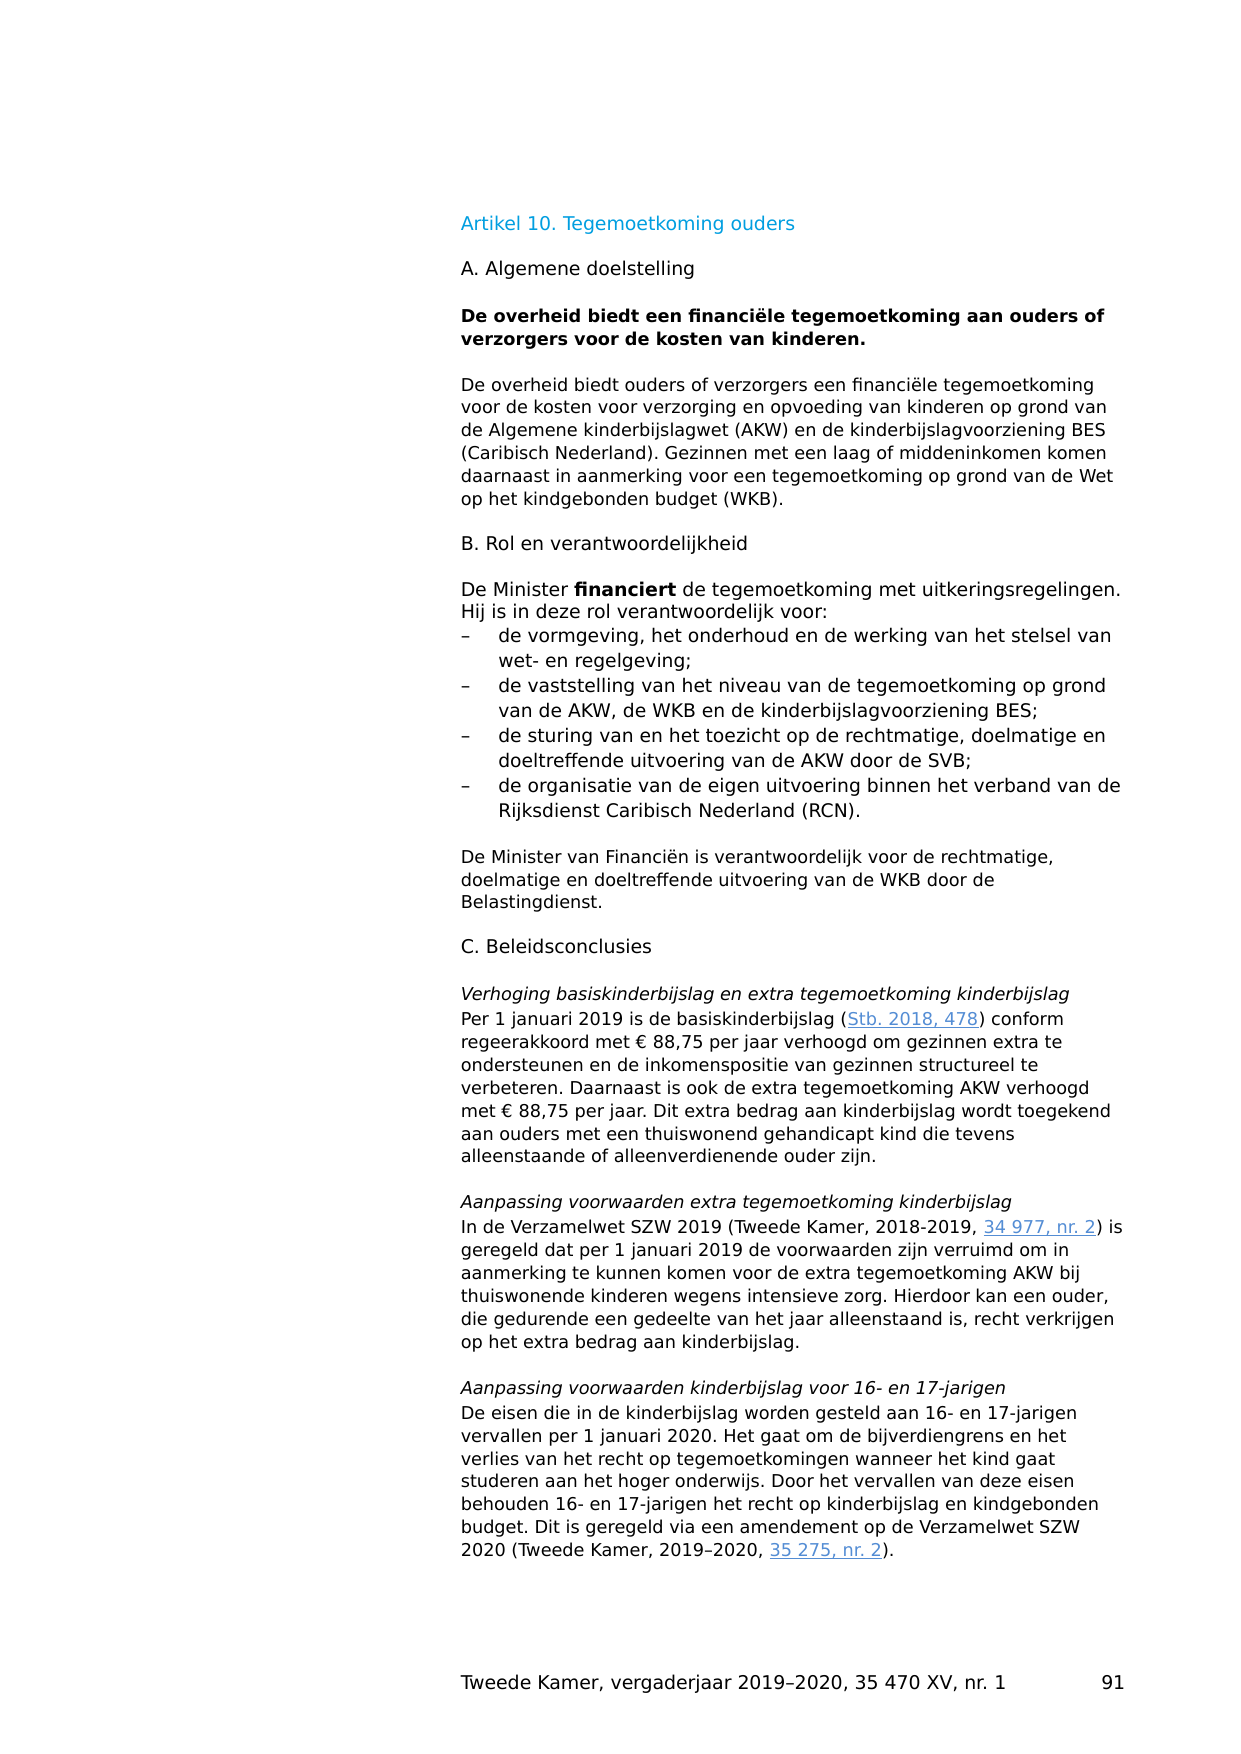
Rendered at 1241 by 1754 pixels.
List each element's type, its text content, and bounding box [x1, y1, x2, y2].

title A. Algemene doelstelling [461, 258, 1125, 280]
text Aanpassing voorwaarden kinderbijslag voor 16- en 17-jarigen [461, 1376, 1125, 1399]
text De overheid biedt ouders of verzorgers een financiële tegemoetkoming voor de kosten voor verzorging en opvoeding van kinderen op grond van de Algemene kinderbijslagwet (AKW) en de kinderbijslagvoorziening BES (Caribisch Nederland). Gezinnen met een laag of middeninkomen komen daarnaast in aanmerking voor een tegemoetkoming op grond van de Wet op het kindgebonden budget (WKB). [461, 373, 1125, 510]
list de vormgeving, het onderhoud en de werking van het stelsel van wet- en regelgeving; [461, 623, 1125, 673]
text De overheid biedt een financiële tegemoetkoming aan ouders of verzorgers voor de kosten van kinderen. [461, 304, 1125, 350]
text De eisen die in de kinderbijslag worden gesteld aan 16- en 17-jarigen vervallen per 1 januari 2020. Het gaat om de bijverdiengrens en het verlies van het recht op tegemoetkomingen wanneer het kind gaat studeren aan het hoger onderwijs. Door het vervallen van deze eisen behouden 16- en 17-jarigen het recht op kinderbijslag en kindgebonden budget. Dit is geregeld via een amendement op de Verzamelwet SZW 2020 (Tweede Kamer, 2019–2020, 35 275, nr. 2). [461, 1401, 1125, 1561]
list de organisatie van de eigen uitvoering binnen het verband van de Rijksdienst Caribisch Nederland (RCN). [461, 773, 1125, 823]
text In de Verzamelwet SZW 2019 (Tweede Kamer, 2018-2019, 34 977, nr. 2) is geregeld dat per 1 januari 2019 de voorwaarden zijn verruimd om in aanmerking te kunnen komen voor de extra tegemoetkoming AKW bij thuiswonende kinderen wegens intensieve zorg. Hierdoor kan een ouder, die gedurende een gedeelte van het jaar alleenstaand is, recht verkrijgen op het extra bedrag aan kinderbijslag. [461, 1215, 1125, 1353]
text Per 1 januari 2019 is de basiskinderbijslag (Stb. 2018, 478) conform regeerakkoord met € 88,75 per jaar verhoogd om gezinnen extra te ondersteunen en de inkomenspositie van gezinnen structureel te verbeteren. Daarnaast is ook de extra tegemoetkoming AKW verhoogd met € 88,75 per jaar. Dit extra bedrag aan kinderbijslag wordt toegekend aan ouders met een thuiswonend gehandicapt kind die tevens alleenstaande of alleenverdienende ouder zijn. [461, 1007, 1125, 1167]
text De Minister financiert de tegemoetkoming met uitkeringsregelingen. Hij is in deze rol verantwoordelijk voor: [461, 579, 1125, 623]
list de vaststelling van het niveau van de tegemoetkoming op grond van de AKW, de WKB en de kinderbijslagvoorziening BES; [461, 673, 1125, 723]
title B. Rol en verantwoordelijkheid [461, 533, 1125, 555]
title C. Beleidsconclusies [461, 936, 1125, 958]
text De Minister van Financiën is verantwoordelijk voor de rechtmatige, doelmatige en doeltreffende uitvoering van de WKB door de Belastingdienst. [461, 845, 1125, 913]
title Artikel 10. Tegemoetkoming ouders [461, 213, 1125, 235]
list de sturing van en het toezicht op de rechtmatige, doelmatige en doeltreffende uitvoering van de AKW door de SVB; [461, 723, 1125, 773]
text Verhoging basiskinderbijslag en extra tegemoetkoming kinderbijslag [461, 982, 1125, 1005]
text Aanpassing voorwaarden extra tegemoetkoming kinderbijslag [461, 1190, 1125, 1213]
